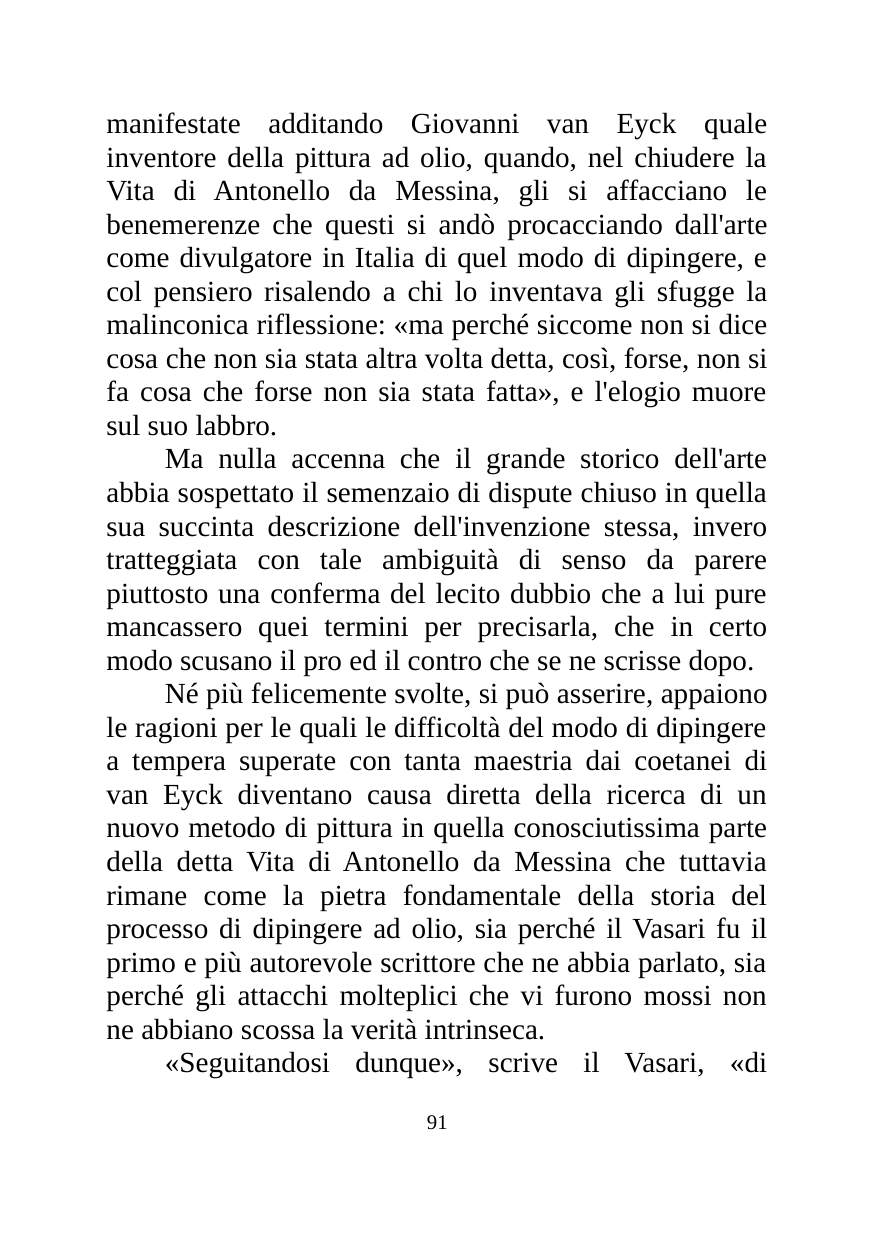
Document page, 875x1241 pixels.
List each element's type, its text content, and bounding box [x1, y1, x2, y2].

text Ma nulla accenna che il grande storico dell'arte abbia sospettato il semenzaio di dispute chiuso in quella sua succinta descrizione dell'invenzione stessa, invero tratteggiata con tale ambiguità di senso da parere piuttosto una conferma del lecito dubbio che a lui pure mancassero quei termini per precisarla, che in certo modo scusano il pro ed il contro che se ne scrisse dopo. [106, 442, 768, 676]
text manifestate additando Giovanni van Eyck quale inventore della pittura ad olio, quando, nel chiudere la Vita di Antonello da Messina, gli si affacciano le benemerenze che questi si andò procacciando dall'arte come divulgatore in Italia di quel modo di dipingere, e col pensiero risalendo a chi lo inventava gli sfugge la malinconica riflessione: «ma perché siccome non si dice cosa che non sia stata altra volta detta, così, forse, non si fa cosa che forse non sia stata fatta», e l'elogio muore sul suo labbro. [106, 106, 768, 442]
text Né più felicemente svolte, si può asserire, appaiono le ragioni per le quali le difficoltà del modo di dipingere a tempera superate con tanta maestria dai coetanei di van Eyck diventano causa diretta della ricerca di un nuovo metodo di pittura in quella conosciutissima parte della detta Vita di Antonello da Messina che tuttavia rimane come la pietra fondamentale della storia del processo di dipingere ad olio, sia perché il Vasari fu il primo e più autorevole scrittore che ne abbia parlato, sia perché gli attacchi molteplici che vi furono mossi non ne abbiano scossa la verità intrinseca. [106, 676, 768, 1045]
text «Seguitandosi dunque», scrive il Vasari, «di [106, 1045, 768, 1079]
